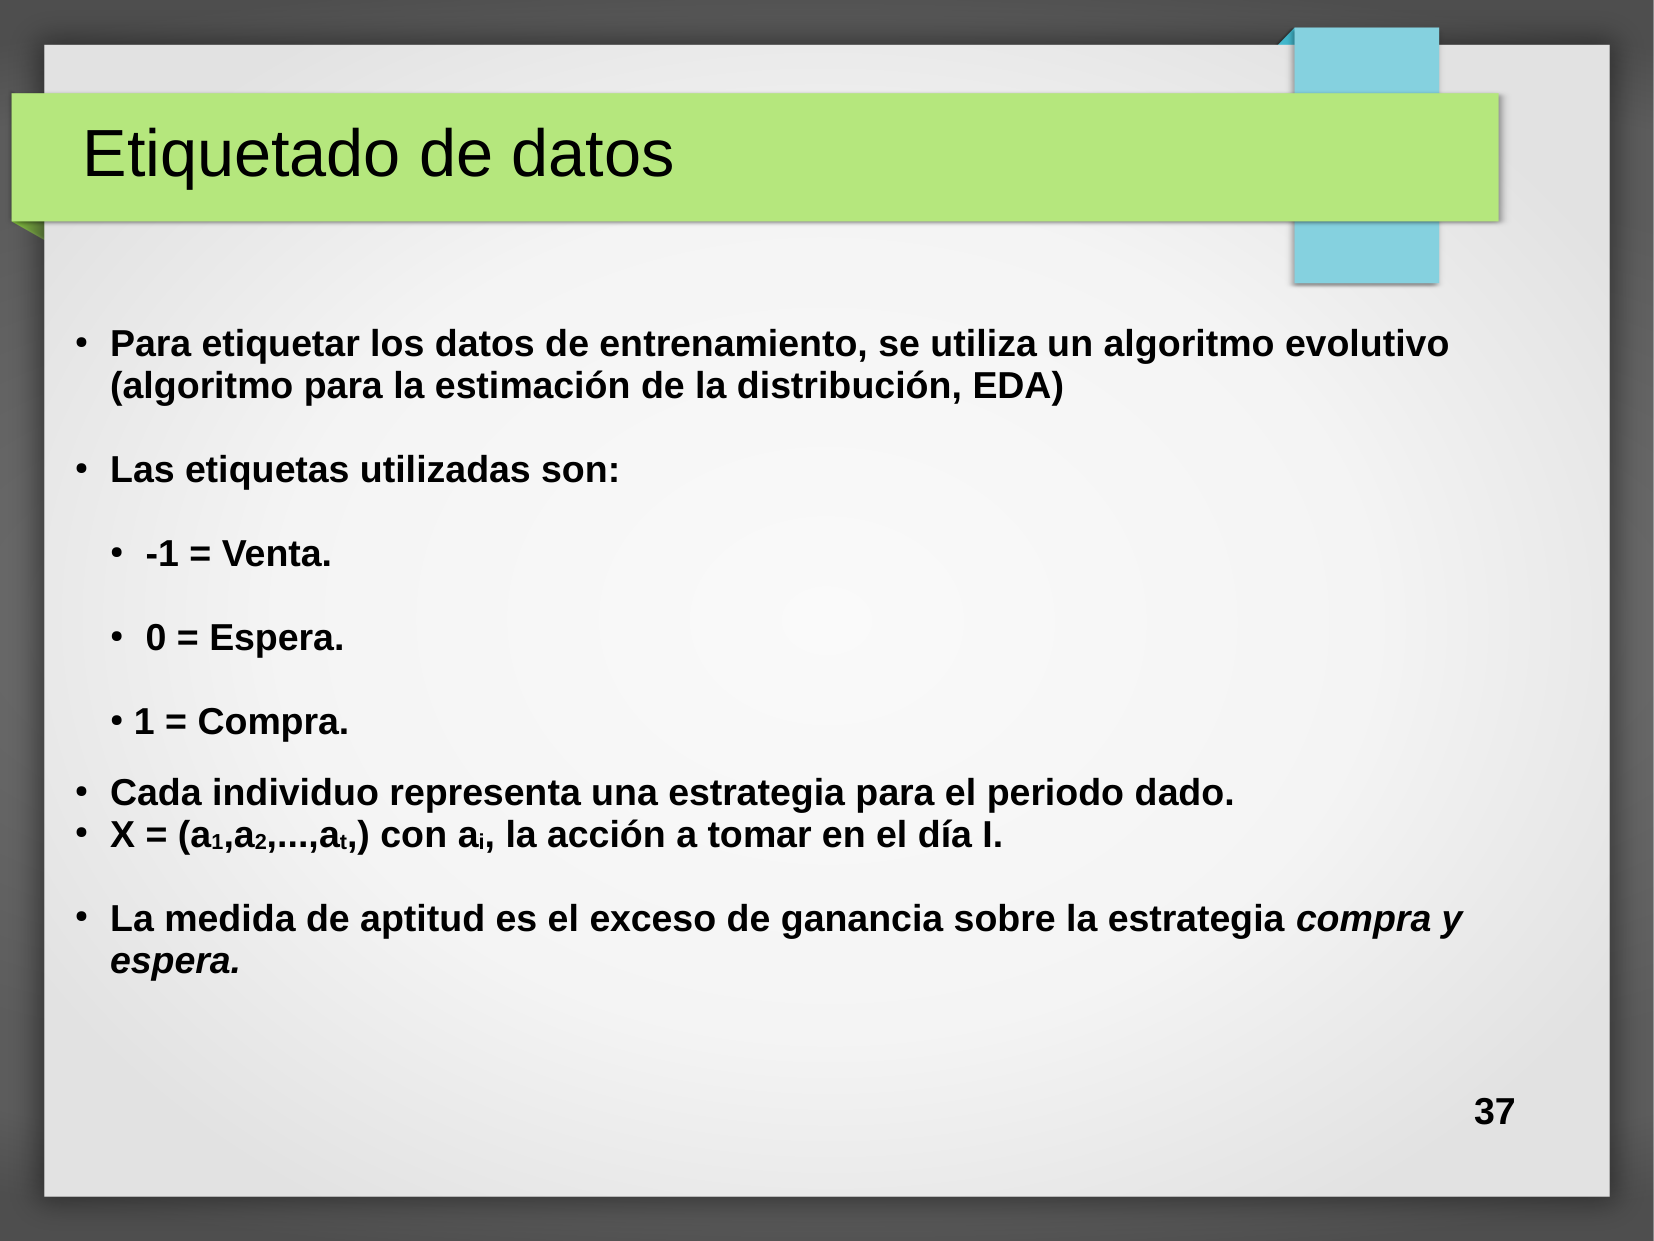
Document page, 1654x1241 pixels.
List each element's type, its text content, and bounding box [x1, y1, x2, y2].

text_box Cada individuo representa una estrategia para el periodo dado. X = (a1,a2,...,at,) con ai, la acción a tomar en el día I. La medida de aptitud es el exceso de ganancia sobre la estrategia compra y espera. [60, 763, 1501, 1001]
title Etiquetado de datos [82, 79, 1501, 229]
text_box [1459, 1083, 1654, 1154]
text_box Para etiquetar los datos de entrenamiento, se utiliza un algoritmo evolutivo (algoritmo para la estimación de la distribución, EDA) Las etiquetas utilizadas son: -1 = Venta. 0 = Espera. 1 = Compra. [60, 315, 1501, 750]
picture [0, 0, 1654, 1241]
